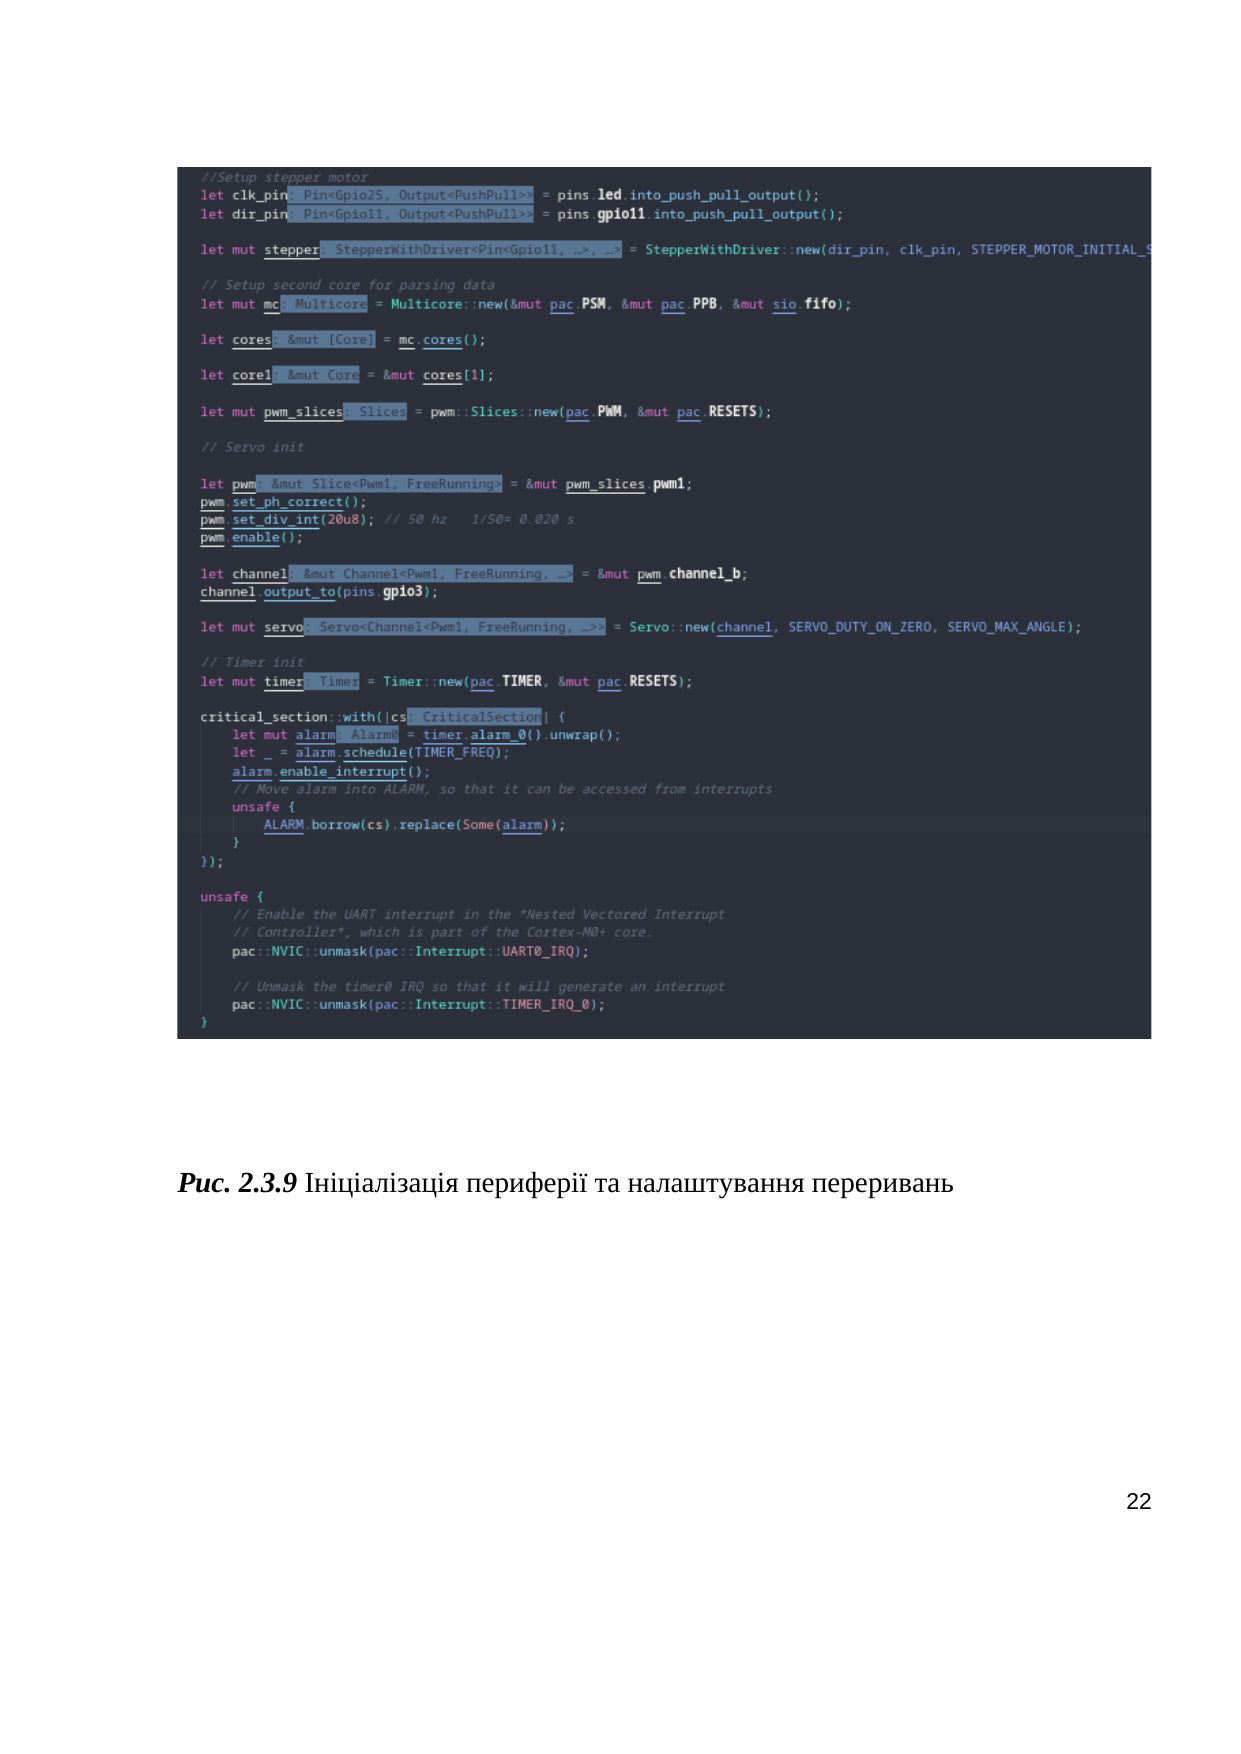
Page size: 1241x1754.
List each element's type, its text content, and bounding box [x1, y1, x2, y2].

picture [177, 167, 1152, 1039]
text Рис. 2.3.9 Ініціалізація периферії та налаштування переривань [177, 1165, 1152, 1199]
